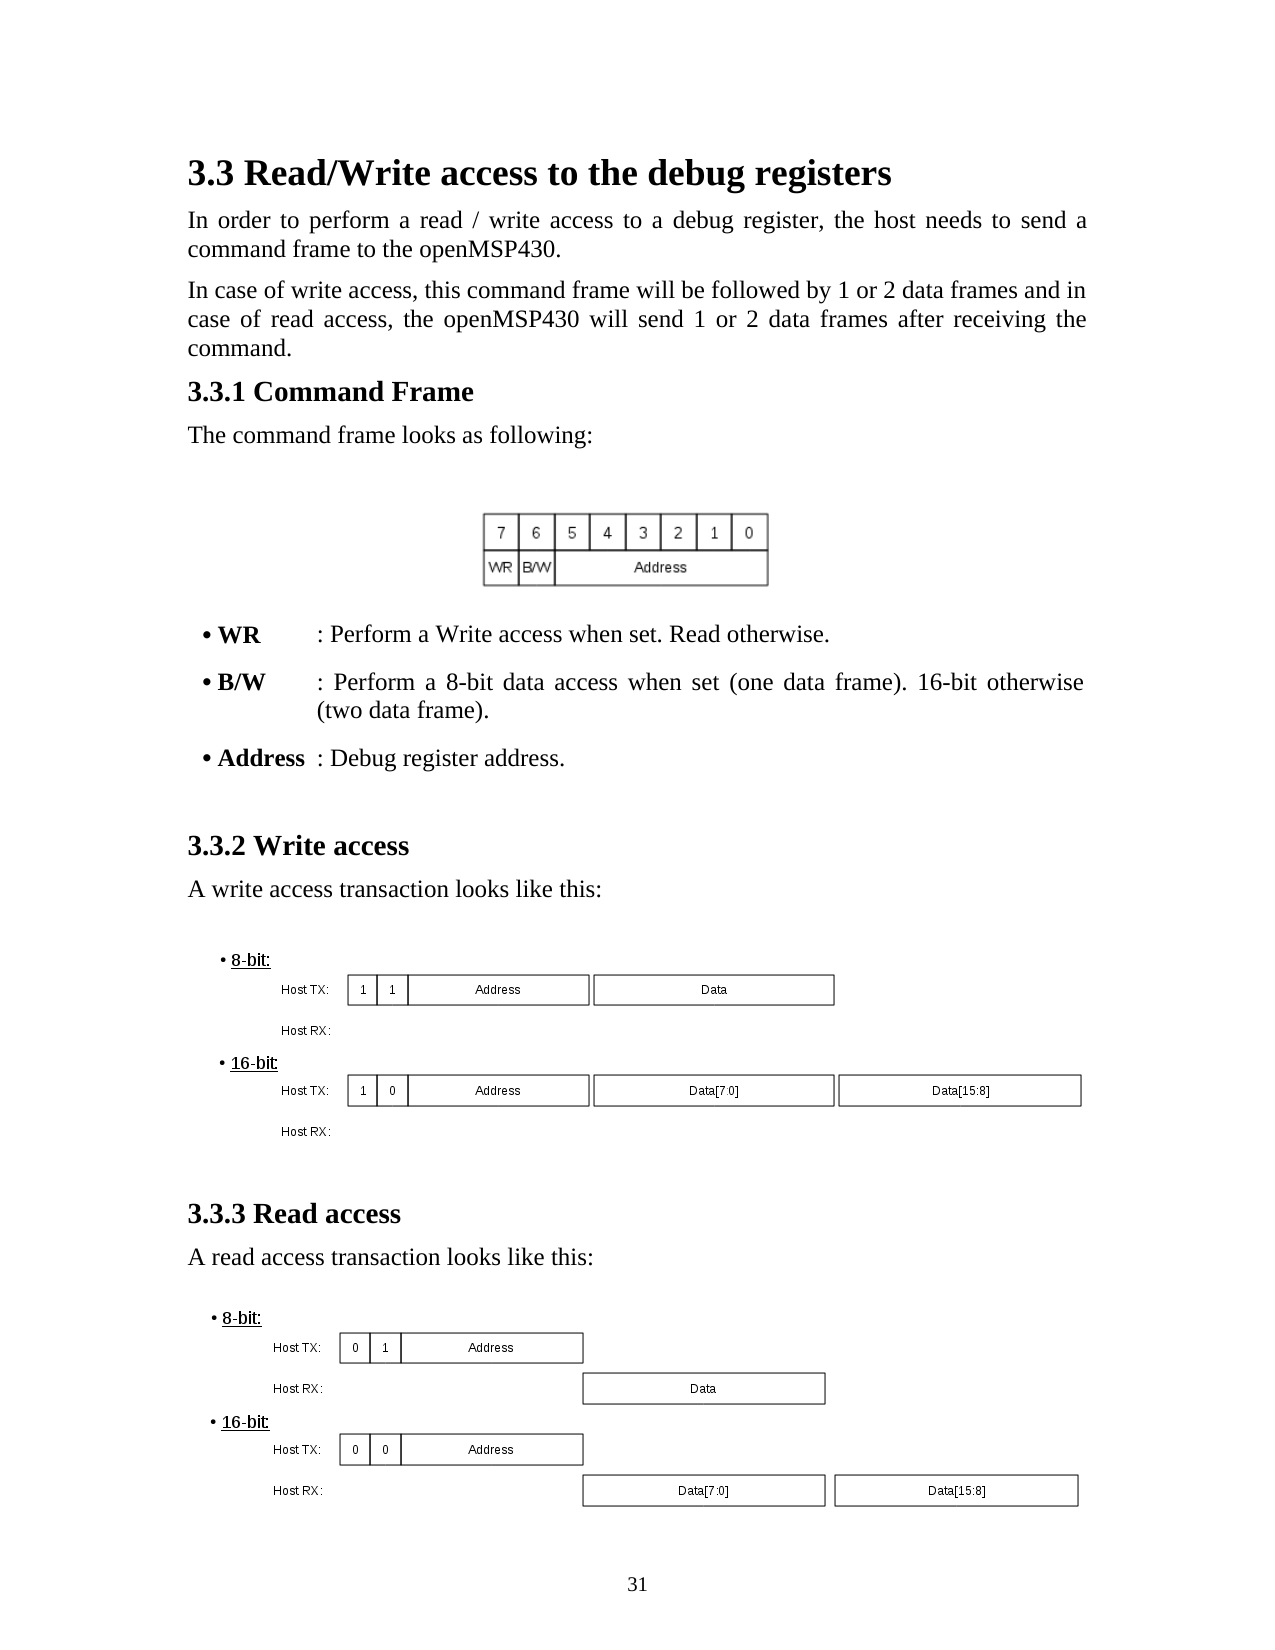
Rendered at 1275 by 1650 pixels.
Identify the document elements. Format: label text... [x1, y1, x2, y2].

text A write access transaction looks like this: [187, 874, 1088, 903]
text A read access transaction looks like this: [187, 1242, 1088, 1271]
table_cell : Debug register address. [314, 740, 1088, 828]
text 3.3.1 Command Frame [187, 374, 1088, 408]
table_cell [187, 664, 199, 740]
text 3.3.2 Write access [187, 828, 1088, 862]
table_header • WR [200, 617, 314, 664]
text 3.3.3 Read access [187, 1196, 1088, 1229]
table_cell [187, 740, 199, 828]
table_cell • B/W [200, 664, 314, 740]
text 3.3 Read/Write access to the debug registers [187, 150, 1088, 193]
table_cell • Address [200, 740, 314, 828]
picture [187, 1300, 1088, 1524]
text In order to perform a read / write access to a debug register, the host needs to send a command frame to the openMSP430. [187, 206, 1088, 263]
table_header : Perform a Write access when set. Read otherwise. [314, 617, 1088, 664]
picture [187, 933, 1088, 1155]
table_header [187, 617, 199, 664]
picture [349, 479, 926, 617]
text The command frame looks as following: [187, 420, 1088, 449]
table_cell : Perform a 8-bit data access when set (one data frame). 16-bit otherwise (two data frame). [314, 664, 1088, 740]
text In case of write access, this command frame will be followed by 1 or 2 data frames and in case of read access, the openMSP430 will send 1 or 2 data frames after receiving the command. [187, 276, 1088, 362]
